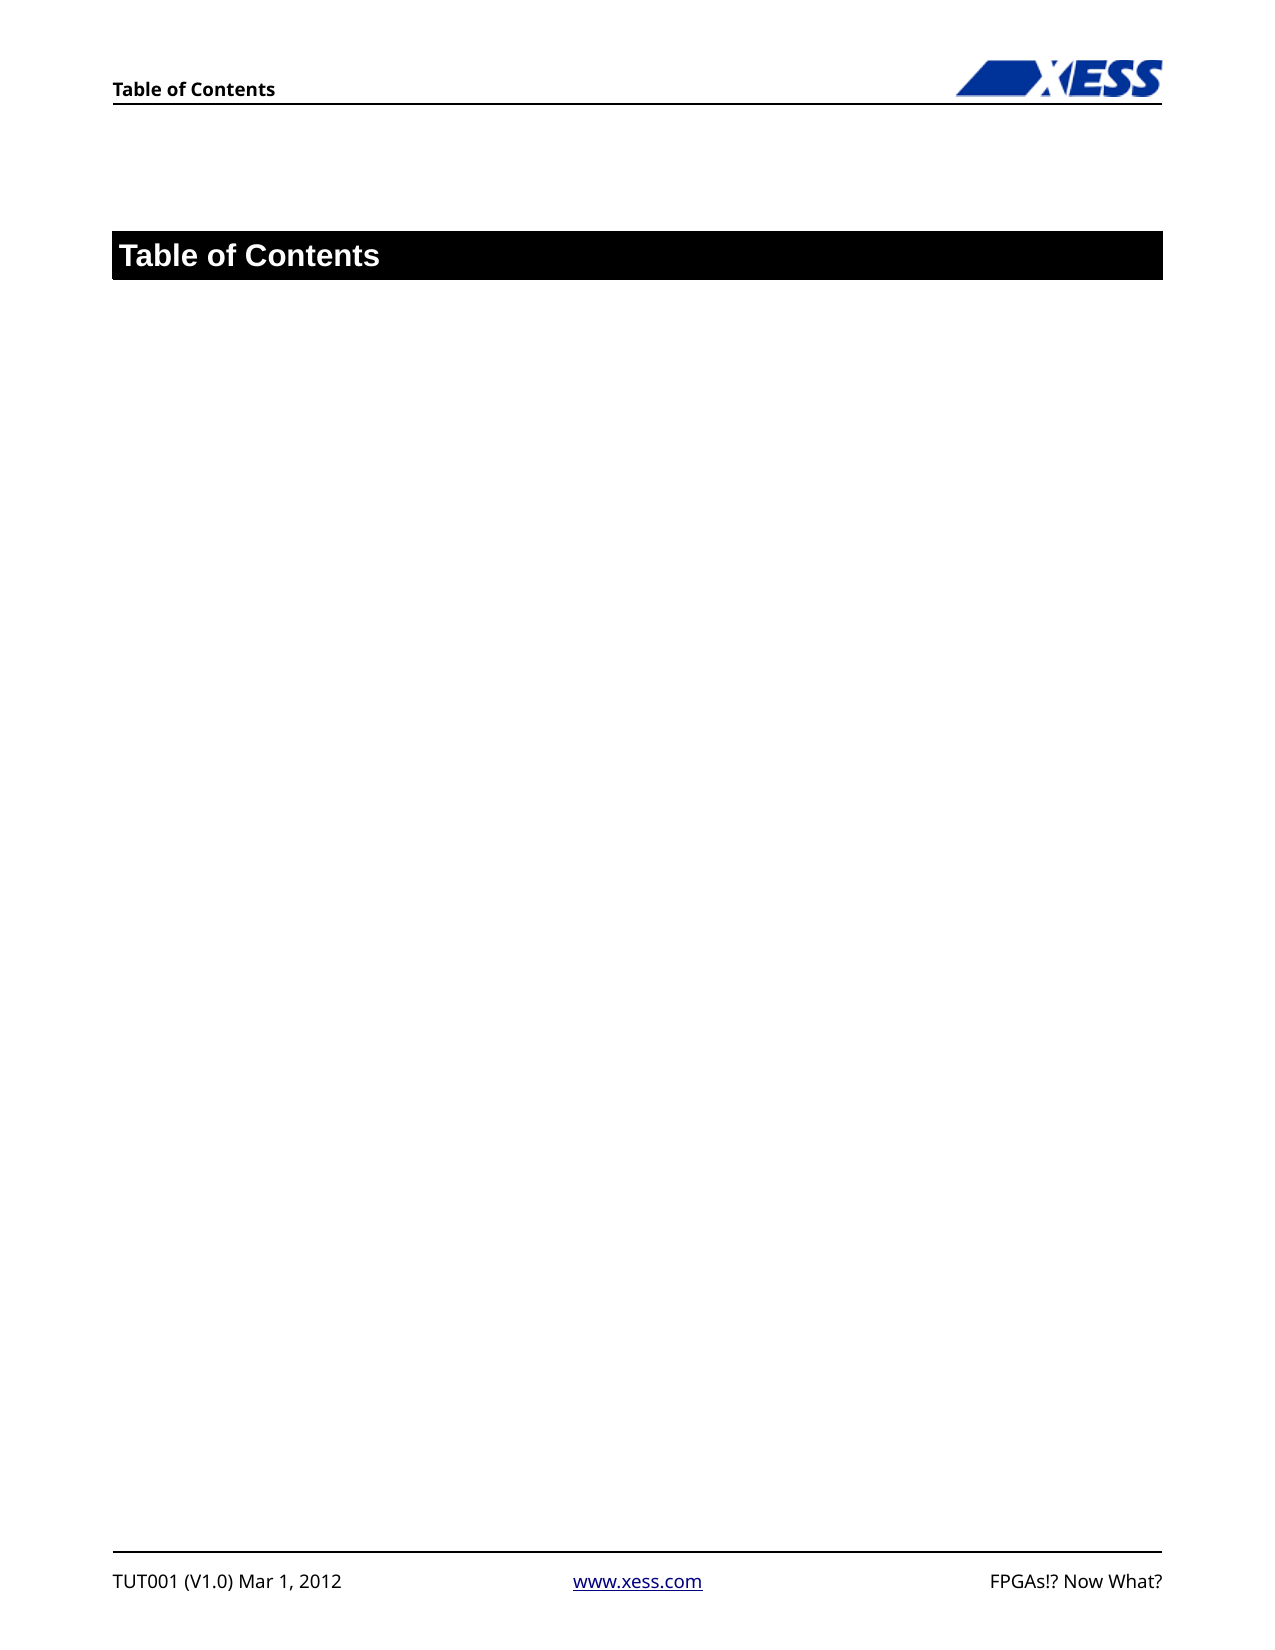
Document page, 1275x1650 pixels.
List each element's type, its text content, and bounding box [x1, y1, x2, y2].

picture [955, 60, 1163, 97]
subtitle Table of Contents [114, 232, 1162, 279]
